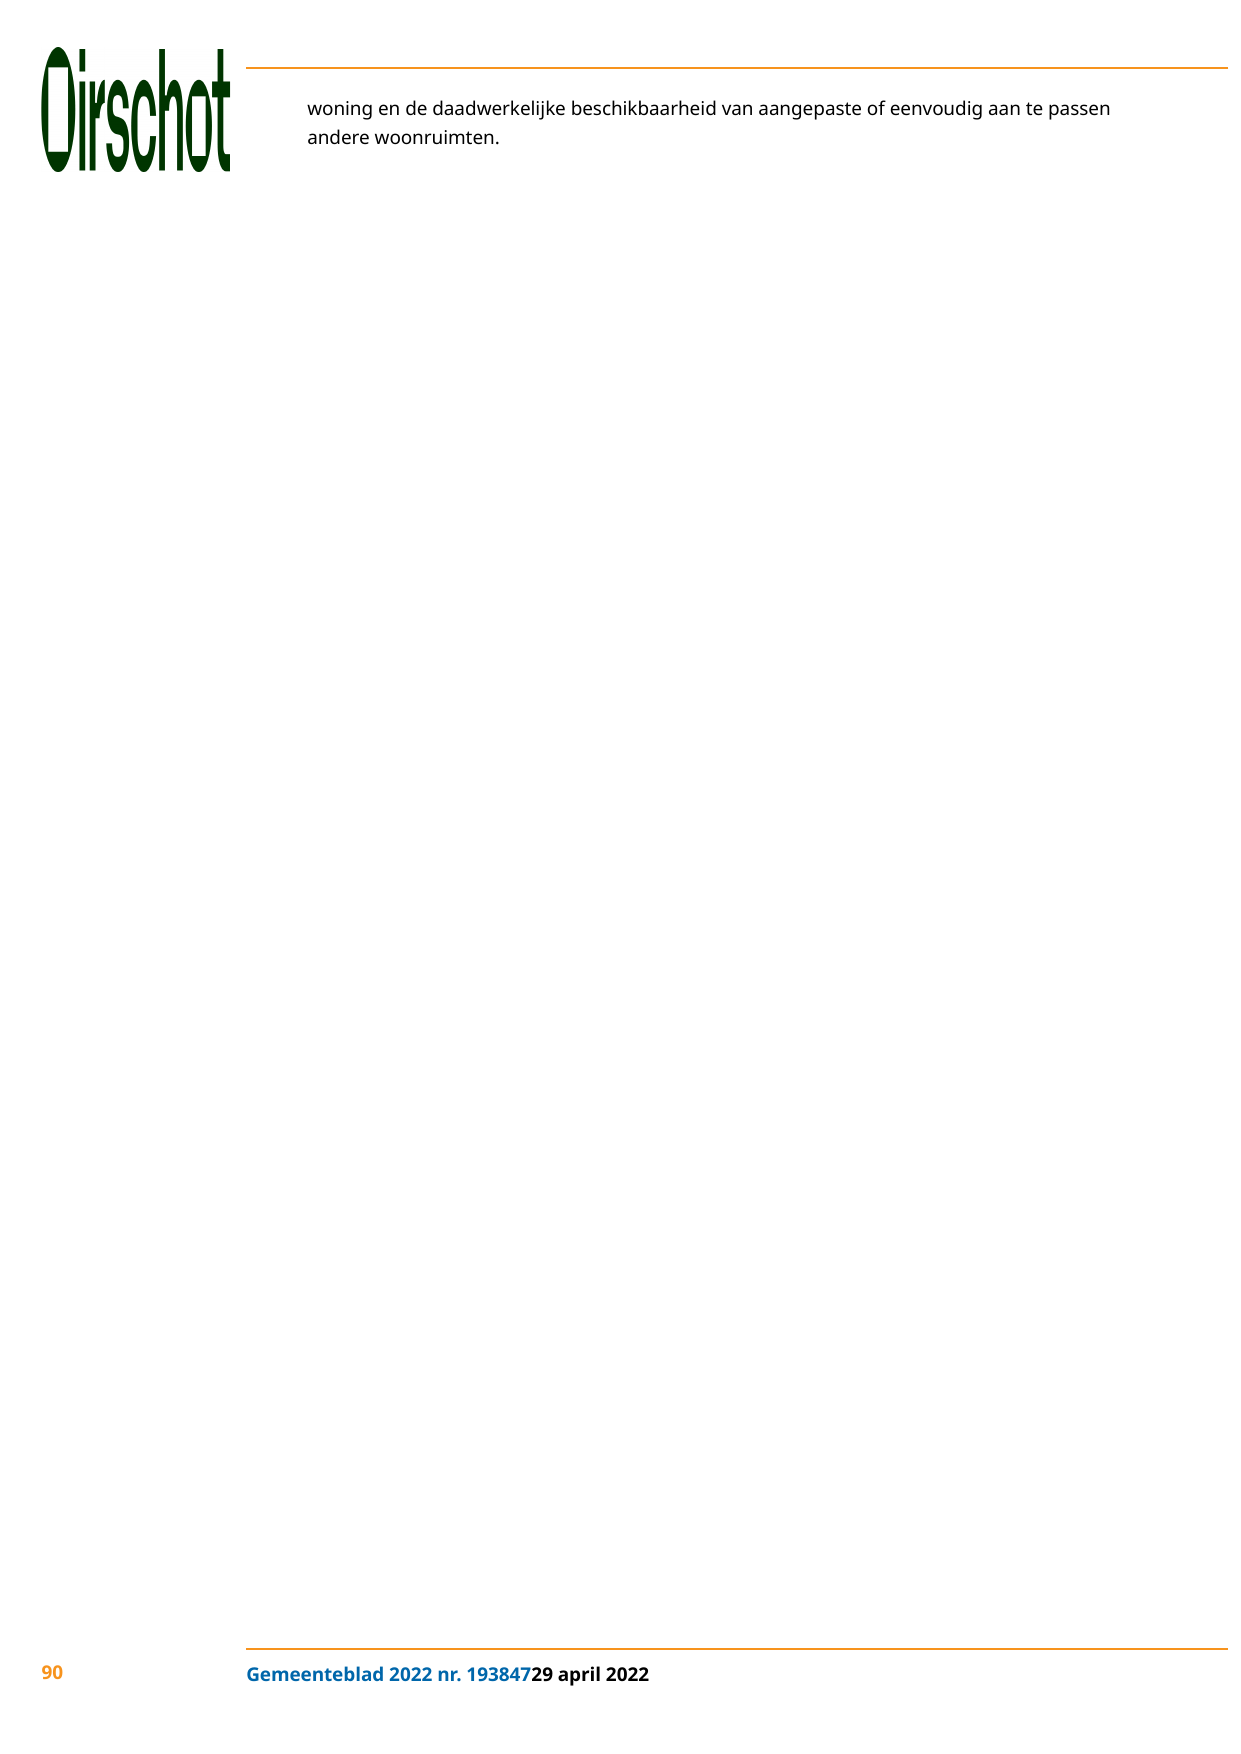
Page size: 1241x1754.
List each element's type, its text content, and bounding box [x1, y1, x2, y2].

picture [41, 47, 231, 172]
list woning en de daadwerkelijke beschikbaarheid van aangepaste of eenvoudig aan te passen andere woonruimten. [248, 95, 1152, 150]
